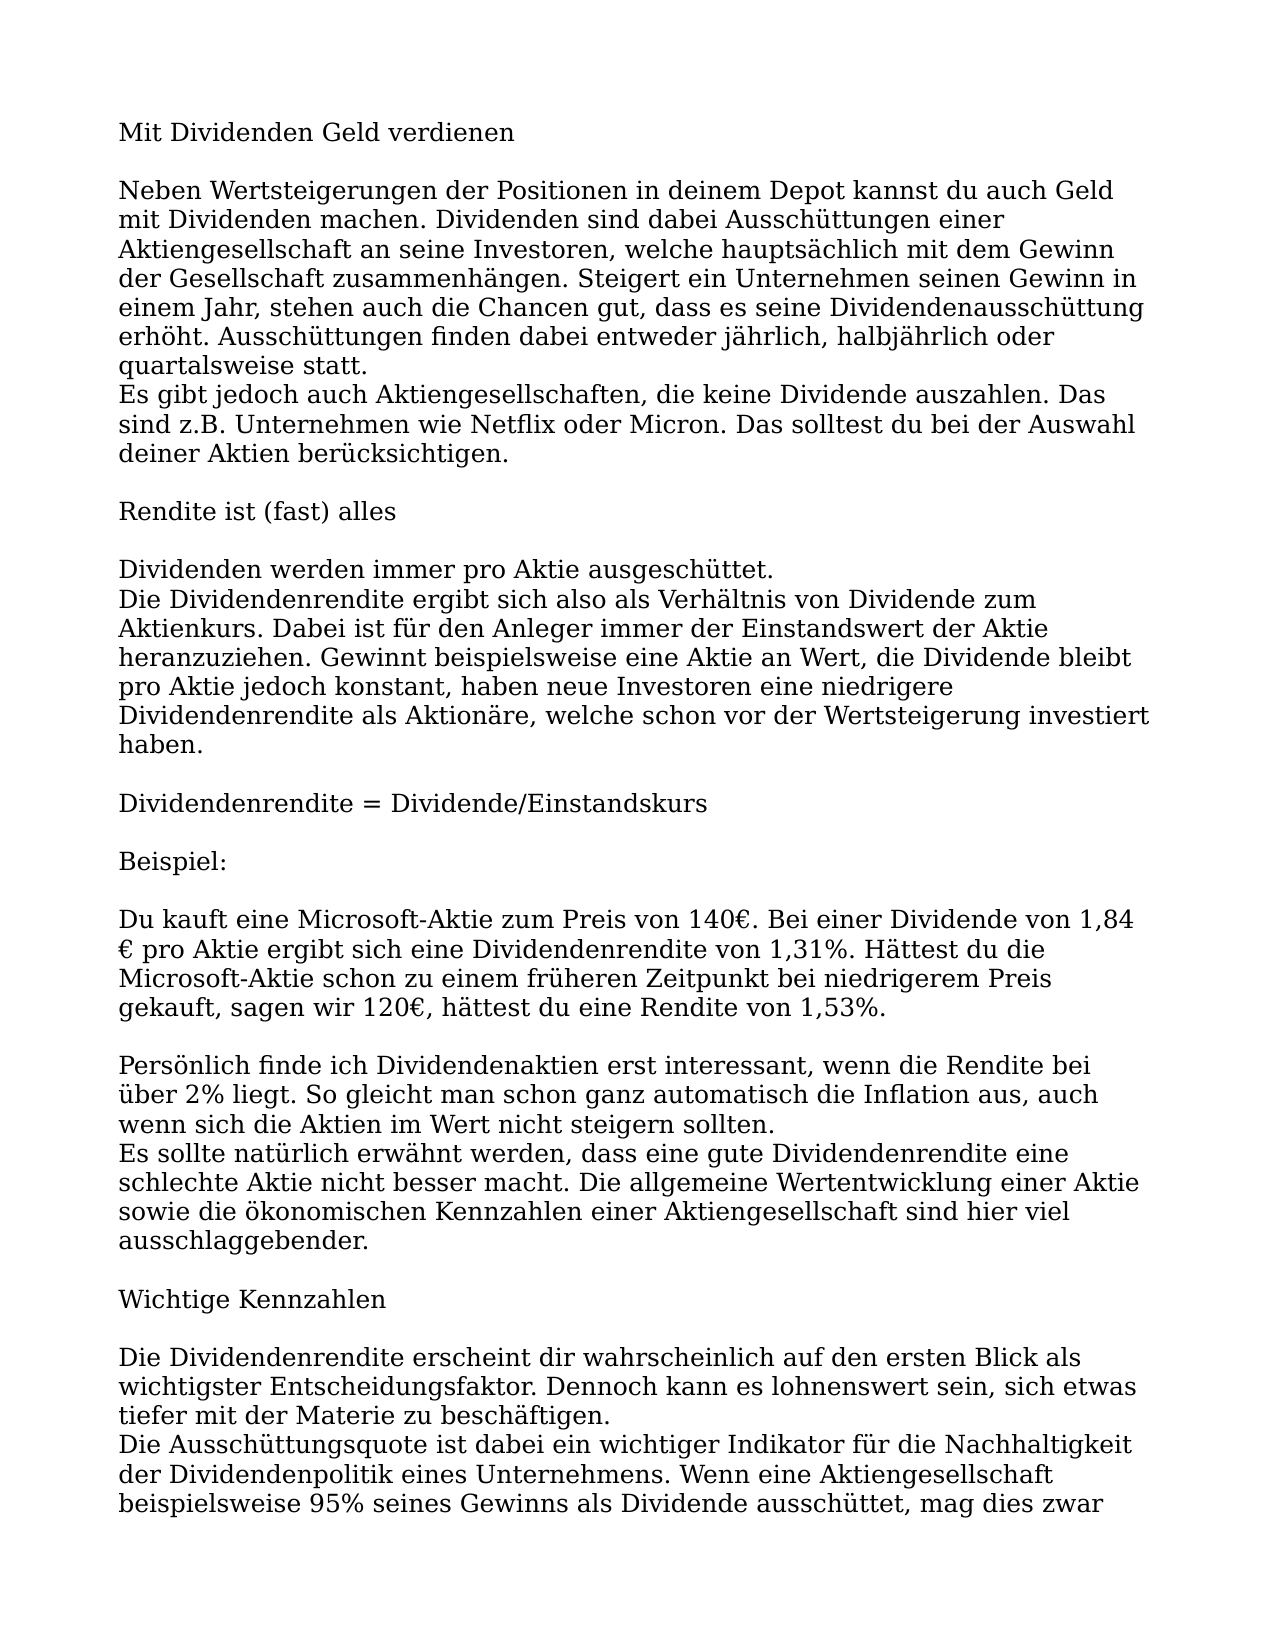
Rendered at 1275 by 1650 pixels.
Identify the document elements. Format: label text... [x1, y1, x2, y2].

text Neben Wertsteigerungen der Positionen in deinem Depot kannst du auch Geld mit Dividenden machen. Dividenden sind dabei Ausschüttungen einer Aktiengesellschaft an seine Investoren, welche hauptsächlich mit dem Gewinn der Gesellschaft zusammenhängen. Steigert ein Unternehmen seinen Gewinn in einem Jahr, stehen auch die Chancen gut, dass es seine Dividendenausschüttung erhöht. Ausschüttungen finden dabei entweder jährlich, halbjährlich oder quartalsweise statt. [118, 176, 1157, 381]
text Die Dividendenrendite erscheint dir wahrscheinlich auf den ersten Blick als wichtigster Entscheidungsfaktor. Dennoch kann es lohnenswert sein, sich etwas tiefer mit der Materie zu beschäftigen. [118, 1343, 1157, 1431]
text Mit Dividenden Geld verdienen [118, 118, 1157, 147]
text Dividendenrendite = Dividende/Einstandskurs [118, 789, 1157, 818]
text Die Ausschüttungsquote ist dabei ein wichtiger Indikator für die Nachhaltigkeit der Dividendenpolitik eines Unternehmens. Wenn eine Aktiengesellschaft beispielsweise 95% seines Gewinns als Dividende ausschüttet, mag dies zwar [118, 1431, 1157, 1518]
text Die Dividendenrendite ergibt sich also als Verhältnis von Dividende zum Aktienkurs. Dabei ist für den Anleger immer der Einstandswert der Aktie heranzuziehen. Gewinnt beispielsweise eine Aktie an Wert, die Dividende bleibt pro Aktie jedoch konstant, haben neue Investoren eine niedrigere Dividendenrendite als Aktionäre, welche schon vor der Wertsteigerung investiert haben. [118, 585, 1157, 760]
text Beispiel: [118, 847, 1157, 876]
text Rendite ist (fast) alles [118, 497, 1157, 526]
text Dividenden werden immer pro Aktie ausgeschüttet. [118, 556, 1157, 585]
text Es sollte natürlich erwähnt werden, dass eine gute Dividendenrendite eine schlechte Aktie nicht besser macht. Die allgemeine Wertentwicklung einer Aktie sowie die ökonomischen Kennzahlen einer Aktiengesellschaft sind hier viel ausschlaggebender. [118, 1139, 1157, 1256]
text Persönlich finde ich Dividendenaktien erst interessant, wenn die Rendite bei über 2% liegt. So gleicht man schon ganz automatisch die Inflation aus, auch wenn sich die Aktien im Wert nicht steigern sollten. [118, 1051, 1157, 1139]
text Es gibt jedoch auch Aktiengesellschaften, die keine Dividende auszahlen. Das sind z.B. Unternehmen wie Netflix oder Micron. Das solltest du bei der Auswahl deiner Aktien berücksichtigen. [118, 381, 1157, 468]
text Du kauft eine Microsoft-Aktie zum Preis von 140€. Bei einer Dividende von 1,84 € pro Aktie ergibt sich eine Dividendenrendite von 1,31%. Hättest du die Microsoft-Aktie schon zu einem früheren Zeitpunkt bei niedrigerem Preis gekauft, sagen wir 120€, hättest du eine Rendite von 1,53%. [118, 906, 1157, 1022]
text Wichtige Kennzahlen [118, 1285, 1157, 1314]
